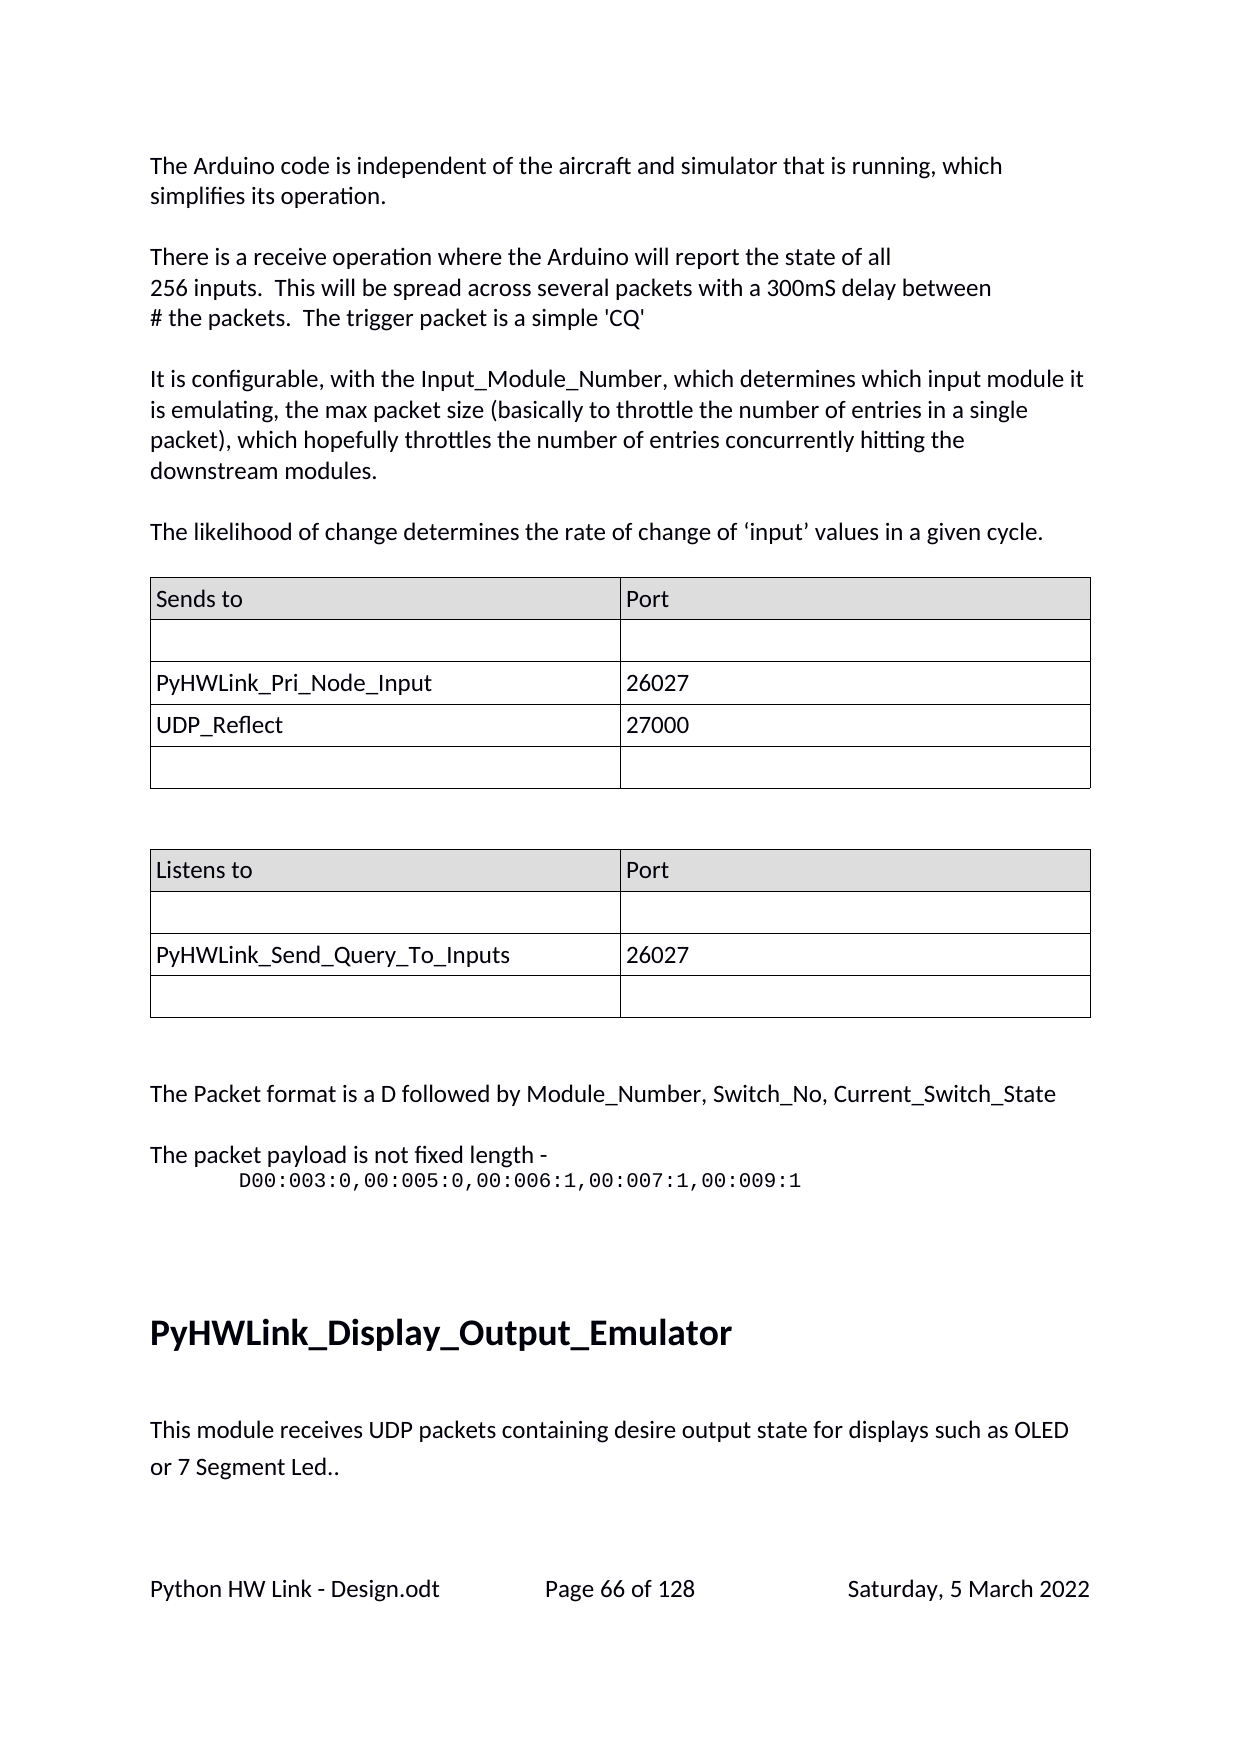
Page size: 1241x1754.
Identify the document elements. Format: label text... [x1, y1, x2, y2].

table_header Port [621, 850, 1090, 891]
table_cell [151, 620, 620, 661]
table_cell [621, 892, 1090, 933]
table_cell 27000 [621, 705, 1090, 746]
table_cell [621, 620, 1090, 661]
table_cell [151, 976, 620, 1017]
text The likelihood of change determines the rate of change of ‘input’ values in a given cycle. [150, 516, 1090, 547]
text D00:003:0,00:005:0,00:006:1,00:007:1,00:009:1 [150, 1170, 1090, 1193]
table_cell 26027 [621, 662, 1090, 703]
table_cell UDP_Reflect [151, 705, 620, 746]
table_cell [151, 892, 620, 933]
table_header Port [621, 578, 1090, 619]
table_cell PyHWLink_Send_Query_To_Inputs [151, 934, 620, 975]
table_cell [151, 747, 620, 788]
table_cell 26027 [621, 934, 1090, 975]
table_header Listens to [151, 850, 620, 891]
table_cell [621, 747, 1090, 788]
text The packet payload is not fixed length - [150, 1139, 1090, 1170]
table_cell [621, 976, 1090, 1017]
table_cell PyHWLink_Pri_Node_Input [151, 662, 620, 703]
text The Arduino code is independent of the aircraft and simulator that is running, which simplifies its operation. [150, 150, 1090, 211]
table_header Sends to [151, 578, 620, 619]
text The Packet format is a D followed by Module_Number, Switch_No, Current_Switch_State [150, 1078, 1090, 1109]
text There is a receive operation where the Arduino will report the state of all [150, 242, 1090, 272]
text It is configurable, with the Input_Module_Number, which determines which input module it is emulating, the max packet size (basically to throttle the number of entries in a single packet), which hopefully throttles the number of entries concurrently hitting the downstream modules. [150, 364, 1090, 486]
text # the packets. The trigger packet is a simple 'CQ' [150, 303, 1090, 333]
subtitle PyHWLink_Display_Output_Emulator [150, 1309, 1090, 1355]
text This module receives UDP packets containing desire output state for displays such as OLED or 7 Segment Led.. [150, 1414, 1090, 1481]
text 256 inputs. This will be spread across several packets with a 300mS delay between [150, 272, 1090, 303]
